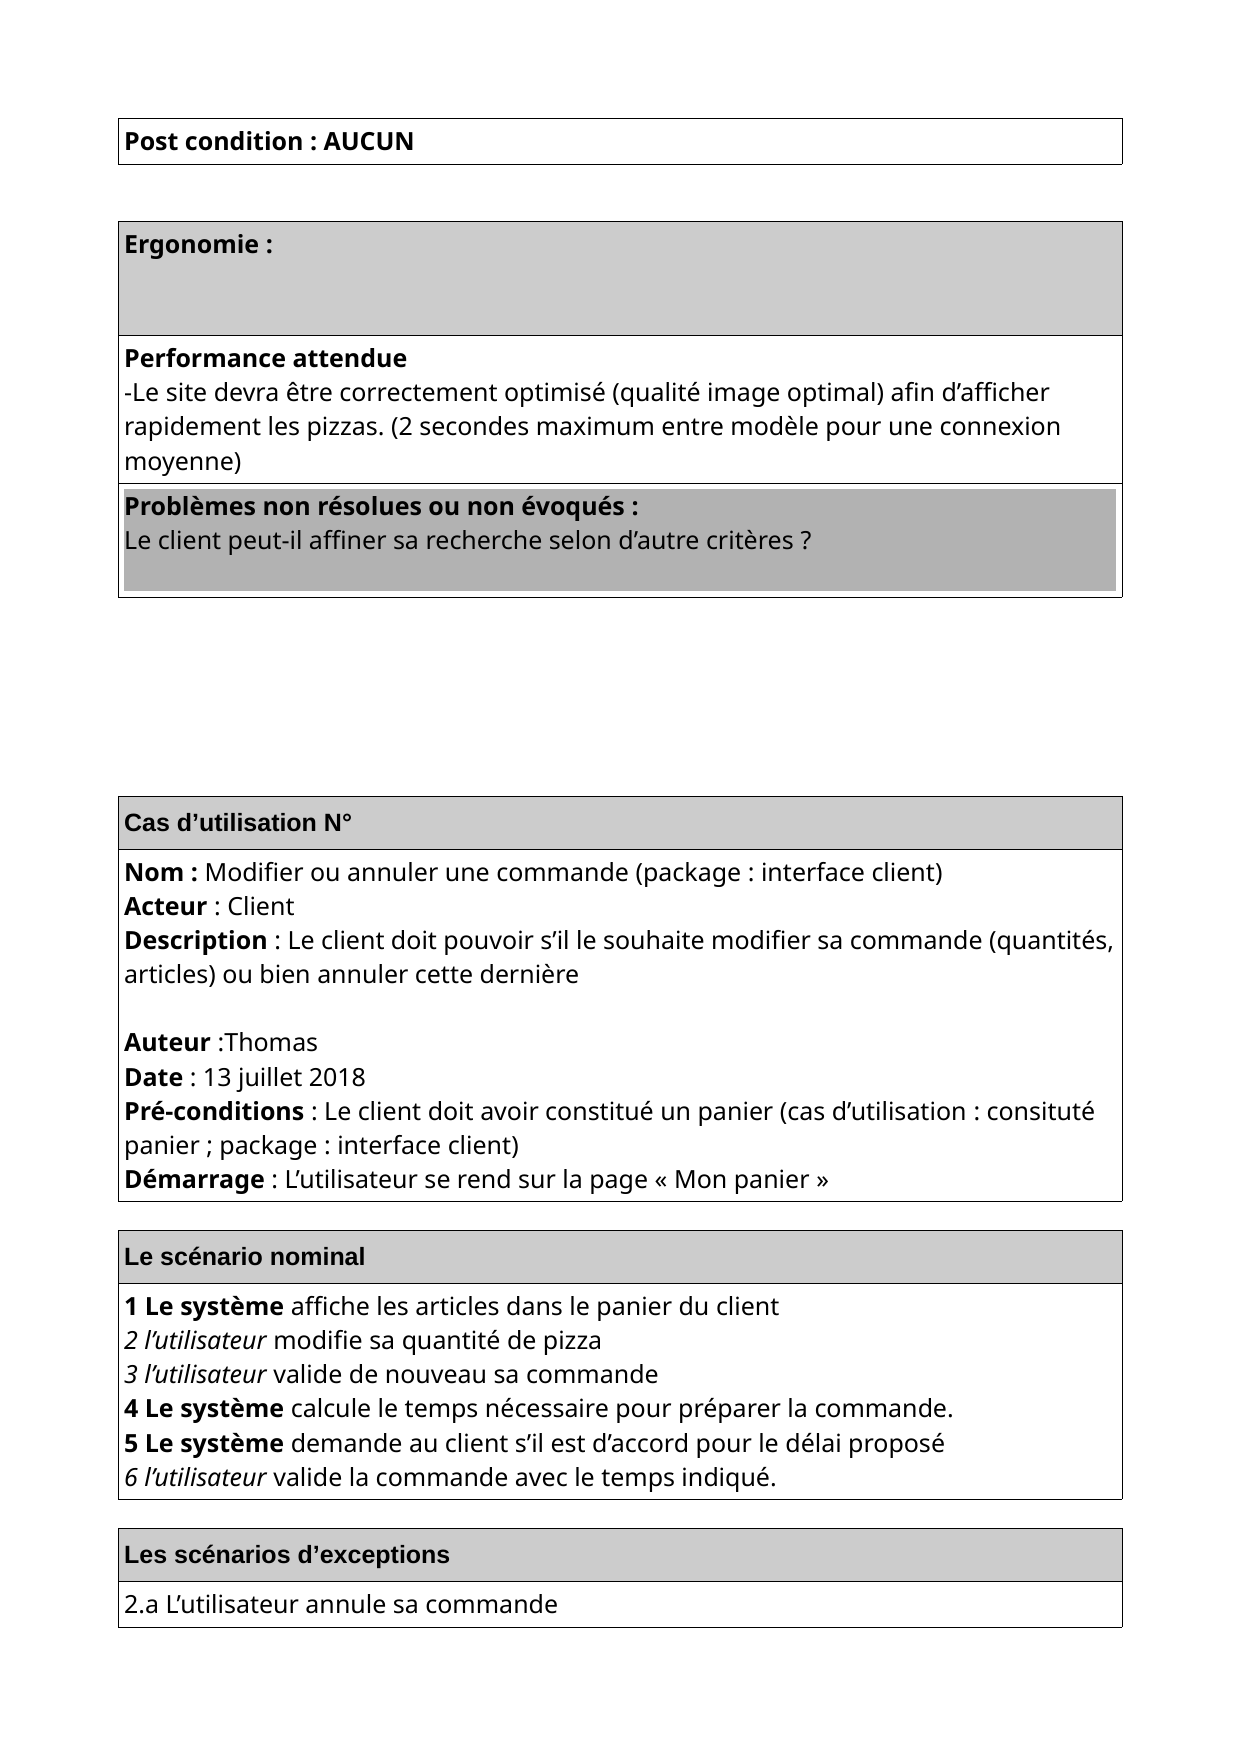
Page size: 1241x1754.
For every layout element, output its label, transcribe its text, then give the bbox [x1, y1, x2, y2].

table_cell 2.a L’utilisateur annule sa commande [119, 1582, 1122, 1627]
table_header Les scénarios d’exceptions [119, 1529, 1122, 1581]
table_cell Post condition : AUCUN [119, 119, 1122, 164]
table_cell Performance attendue -Le site devra être correctement optimisé (qualité image optimal) afin d’afficher rapidement les pizzas. (2 secondes maximum entre modèle pour une connexion moyenne) [119, 336, 1122, 483]
table_header Ergonomie : [119, 222, 1122, 335]
table_cell Nom : Modifier ou annuler une commande (package : interface client) Acteur : Client Description : Le client doit pouvoir s’il le souhaite modifier sa commande (quantités, articles) ou bien annuler cette dernière Auteur :Thomas Date : 13 juillet 2018 Pré-conditions : Le client doit avoir constitué un panier (cas d’utilisation : consituté panier ; package : interface client) Démarrage : L’utilisateur se rend sur la page « Mon panier » [119, 850, 1122, 1201]
table_header Cas d’utilisation N° [119, 797, 1122, 849]
table_header Le scénario nominal [119, 1231, 1122, 1283]
table_cell 1 Le système affiche les articles dans le panier du client 2 l’utilisateur modifie sa quantité de pizza 3 l’utilisateur valide de nouveau sa commande 4 Le système calcule le temps nécessaire pour préparer la commande. 5 Le système demande au client s’il est d’accord pour le délai proposé 6 l’utilisateur valide la commande avec le temps indiqué. [119, 1284, 1122, 1499]
table_cell Problèmes non résolues ou non évoqués : Le client peut-il affiner sa recherche selon d’autre critères ? [119, 484, 1122, 597]
